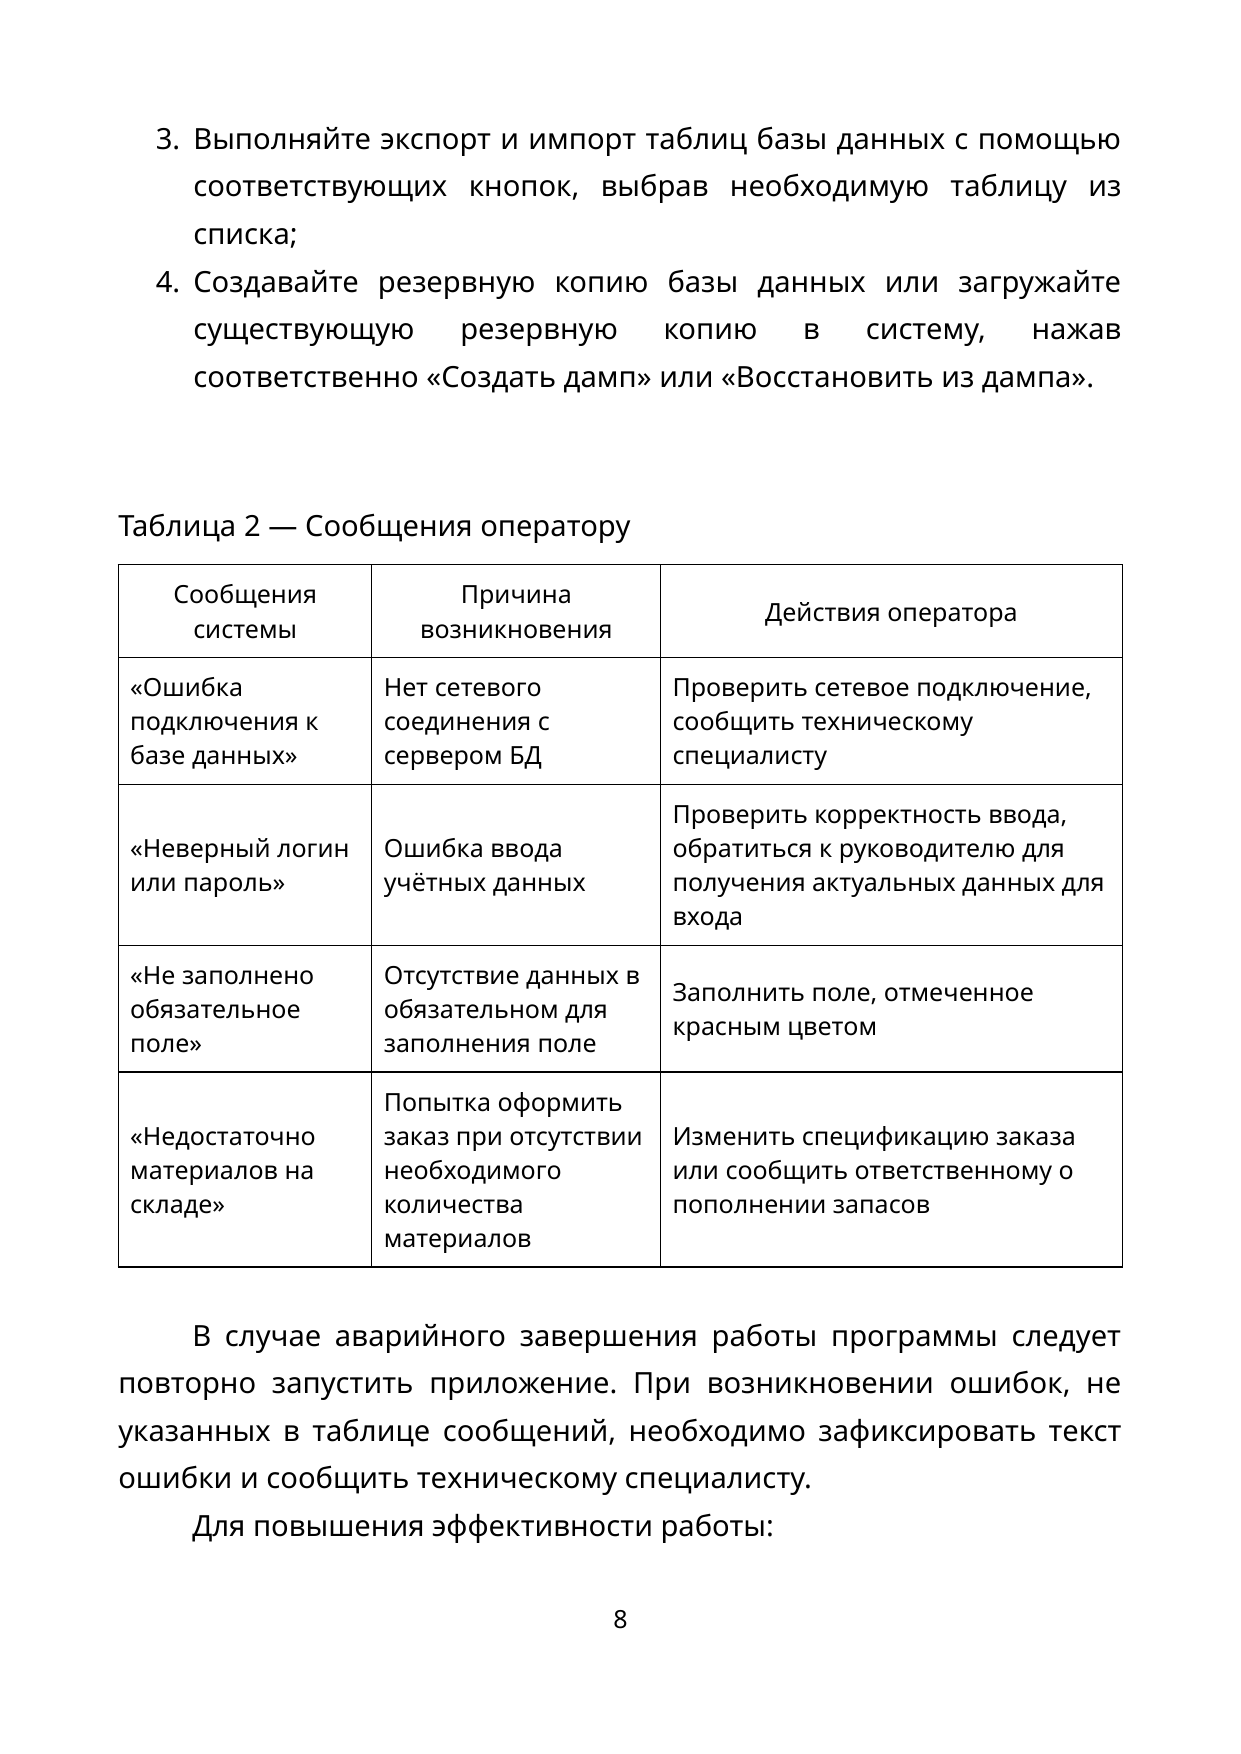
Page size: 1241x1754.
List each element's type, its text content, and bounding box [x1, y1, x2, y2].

table_cell Проверить сетевое подключение, сообщить техническому специалисту [661, 658, 1122, 784]
text В случае аварийного завершения работы программы следует повторно запустить приложение. При возникновении ошибок, не указанных в таблице сообщений, необходимо зафиксировать текст ошибки и сообщить техническому специалисту. [118, 1315, 1122, 1497]
table_cell Нет сетевого соединения с сервером БД [372, 658, 660, 784]
table_cell «Не заполнено обязательное поле» [119, 946, 371, 1071]
table_cell «Неверный логин или пароль» [119, 785, 371, 945]
table_cell Ошибка ввода учётных данных [372, 785, 660, 945]
text Таблица 2 — Сообщения оператору [118, 505, 1122, 544]
table_cell Проверить корректность ввода, обратиться к руководителю для получения актуальных данных для входа [661, 785, 1122, 945]
table_cell Отсутствие данных в обязательном для заполнения поле [372, 946, 660, 1071]
table_header Причина возникновения [372, 565, 660, 657]
table_cell Изменить спецификацию заказа или сообщить ответственному о пополнении запасов [661, 1073, 1122, 1266]
table_header Сообщения системы [119, 565, 371, 657]
table_cell Заполнить поле, отмеченное красным цветом [661, 946, 1122, 1071]
table_cell Попытка оформить заказ при отсутствии необходимого количества материалов [372, 1073, 660, 1266]
table_cell «Недостаточно материалов на складе» [119, 1073, 371, 1266]
table_cell «Ошибка подключения к базе данных» [119, 658, 371, 784]
list Создавайте резервную копию базы данных или загружайте существующую резервную копию в систему, нажав соответственно «Создать дамп» или «Восстановить из дампа». [156, 261, 1122, 396]
list Выполняйте экспорт и импорт таблиц базы данных с помощью соответствующих кнопок, выбрав необходимую таблицу из списка; [156, 118, 1122, 253]
table_header Действия оператора [661, 565, 1122, 657]
text Для повышения эффективности работы: [118, 1505, 1122, 1545]
